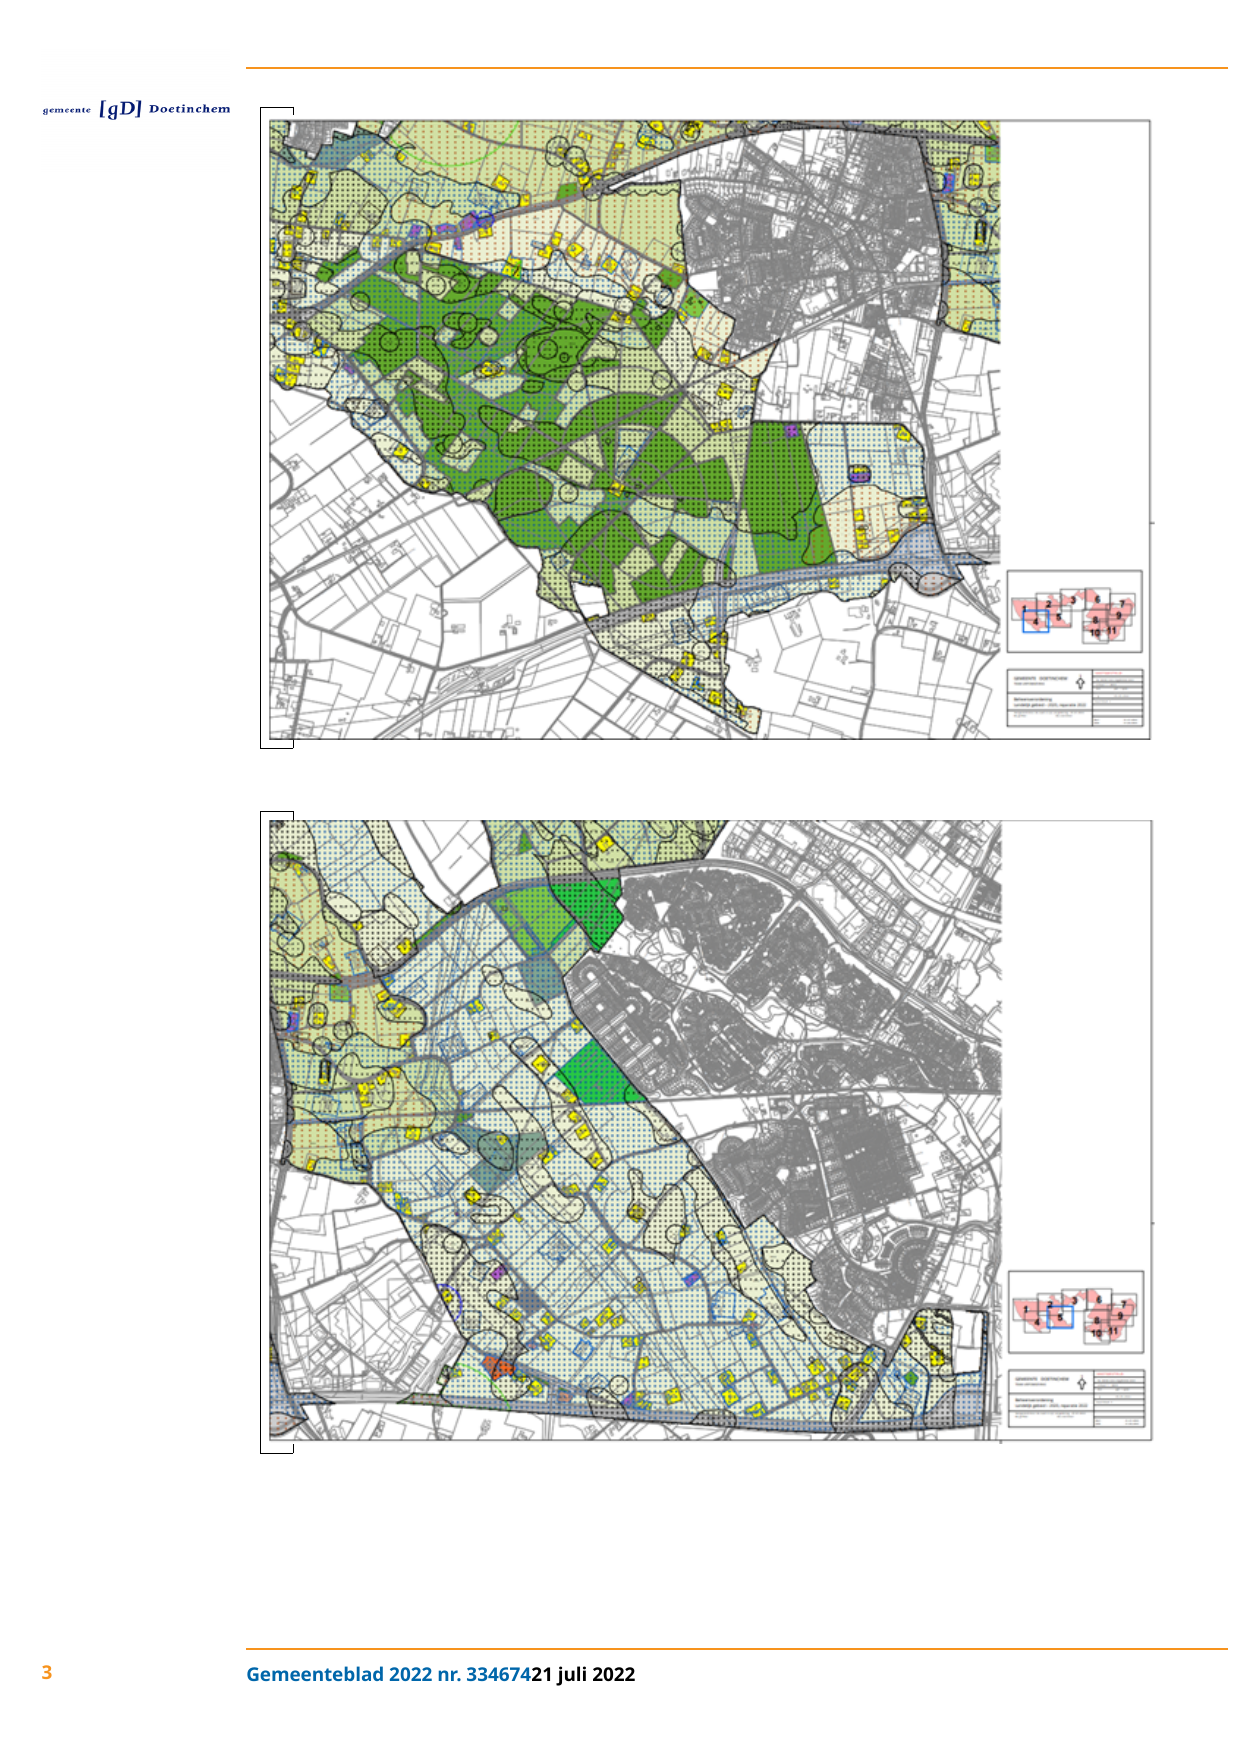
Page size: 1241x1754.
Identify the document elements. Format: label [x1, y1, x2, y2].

picture [268, 820, 1155, 1444]
picture [268, 115, 1155, 740]
picture [41, 47, 231, 172]
